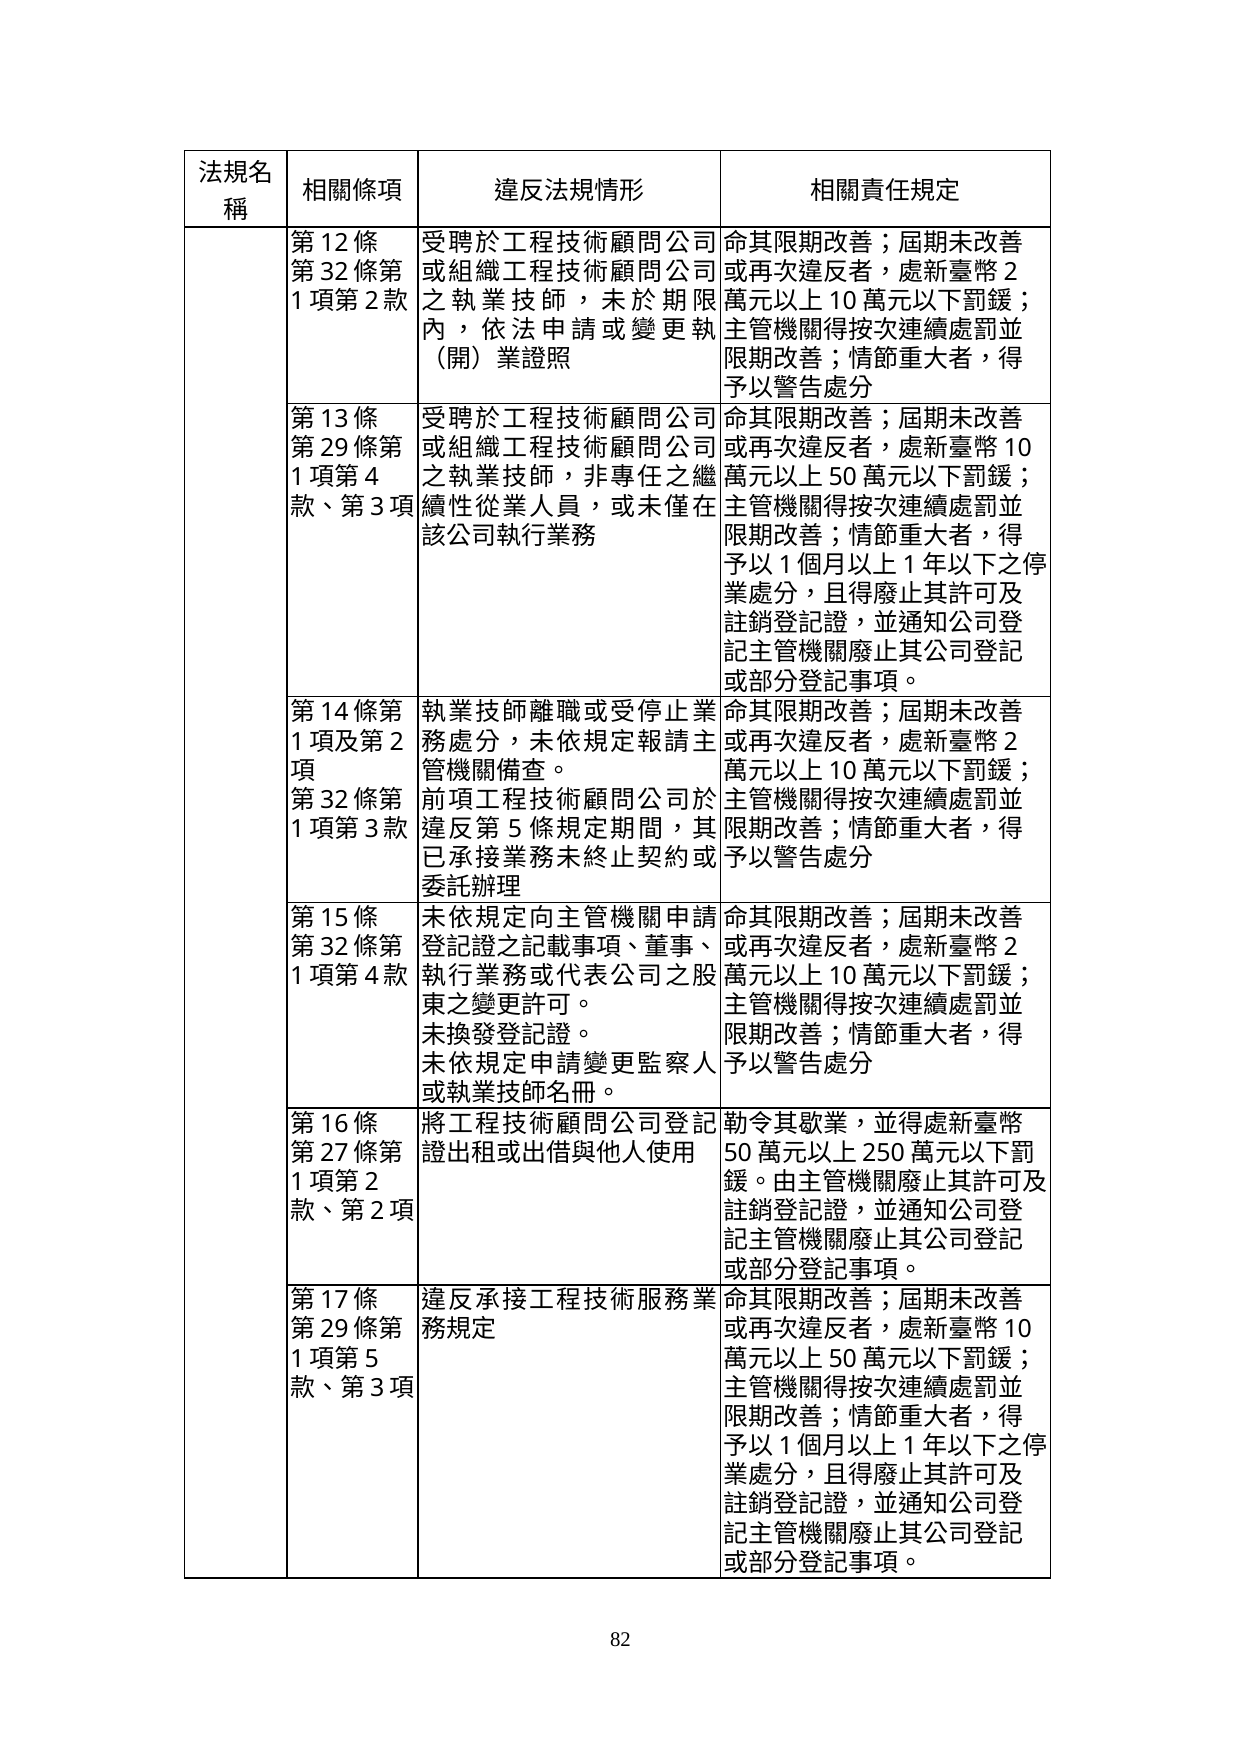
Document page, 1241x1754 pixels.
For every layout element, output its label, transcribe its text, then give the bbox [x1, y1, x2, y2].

table_cell 違反承接工程技術服務業務規定 [419, 1286, 720, 1577]
table_header 相關條項 [288, 151, 417, 226]
table_cell 命其限期改善；屆期未改善或再次違反者，處新臺幣2萬元以上10萬元以下罰鍰；主管機關得按次連續處罰並限期改善；情節重大者，得予以警告處分 [721, 697, 1050, 902]
table_header 法規名稱 [185, 151, 286, 226]
table_cell 第12條 第32條第1項第2款 [288, 228, 417, 403]
table_header 違反法規情形 [419, 151, 720, 226]
table_cell 受聘於工程技術顧問公司或組織工程技術顧問公司之執業技師，未於期限內，依法申請或變更執（開）業證照 [419, 228, 720, 403]
table_cell 第13條 第29條第1項第4款、第3項 [288, 404, 417, 696]
table_cell 第17條 第29條第1項第5款、第3項 [288, 1286, 417, 1577]
table_cell 第15條 第32條第1項第4款 [288, 903, 417, 1107]
table_cell 命其限期改善；屆期未改善或再次違反者，處新臺幣10萬元以上50萬元以下罰鍰；主管機關得按次連續處罰並限期改善；情節重大者，得予以1個月以上1年以下之停業處分，且得廢止其許可及註銷登記證，並通知公司登記主管機關廢止其公司登記或部分登記事項。 [721, 404, 1050, 696]
table_cell 受聘於工程技術顧問公司或組織工程技術顧問公司之執業技師，非專任之繼續性從業人員，或未僅在該公司執行業務 [419, 404, 720, 696]
table_cell 命其限期改善；屆期未改善或再次違反者，處新臺幣2萬元以上10萬元以下罰鍰；主管機關得按次連續處罰並限期改善；情節重大者，得予以警告處分 [721, 228, 1050, 403]
table_cell 命其限期改善；屆期未改善或再次違反者，處新臺幣10萬元以上50萬元以下罰鍰；主管機關得按次連續處罰並限期改善；情節重大者，得予以1個月以上1年以下之停業處分，且得廢止其許可及註銷登記證，並通知公司登記主管機關廢止其公司登記或部分登記事項。 [721, 1286, 1050, 1577]
table_header 相關責任規定 [721, 151, 1050, 226]
table_cell 勒令其歇業，並得處新臺幣50萬元以上250萬元以下罰鍰。由主管機關廢止其許可及註銷登記證，並通知公司登記主管機關廢止其公司登記或部分登記事項。 [721, 1109, 1050, 1284]
table_cell 第16條 第27條第1項第2款、第2項 [288, 1109, 417, 1284]
table_cell 將工程技術顧問公司登記證出租或出借與他人使用 [419, 1109, 720, 1284]
table_cell 執業技師離職或受停止業務處分，未依規定報請主管機關備查。 前項工程技術顧問公司於違反第5條規定期間，其已承接業務未終止契約或委託辦理 [419, 697, 720, 902]
table_cell 命其限期改善；屆期未改善或再次違反者，處新臺幣2萬元以上10萬元以下罰鍰；主管機關得按次連續處罰並限期改善；情節重大者，得予以警告處分 [721, 903, 1050, 1107]
table_cell 未依規定向主管機關申請登記證之記載事項、董事、執行業務或代表公司之股東之變更許可。 未換發登記證。 未依規定申請變更監察人或執業技師名冊。 [419, 903, 720, 1107]
table_cell 第14條第1項及第2項 第32條第1項第3款 [288, 697, 417, 902]
